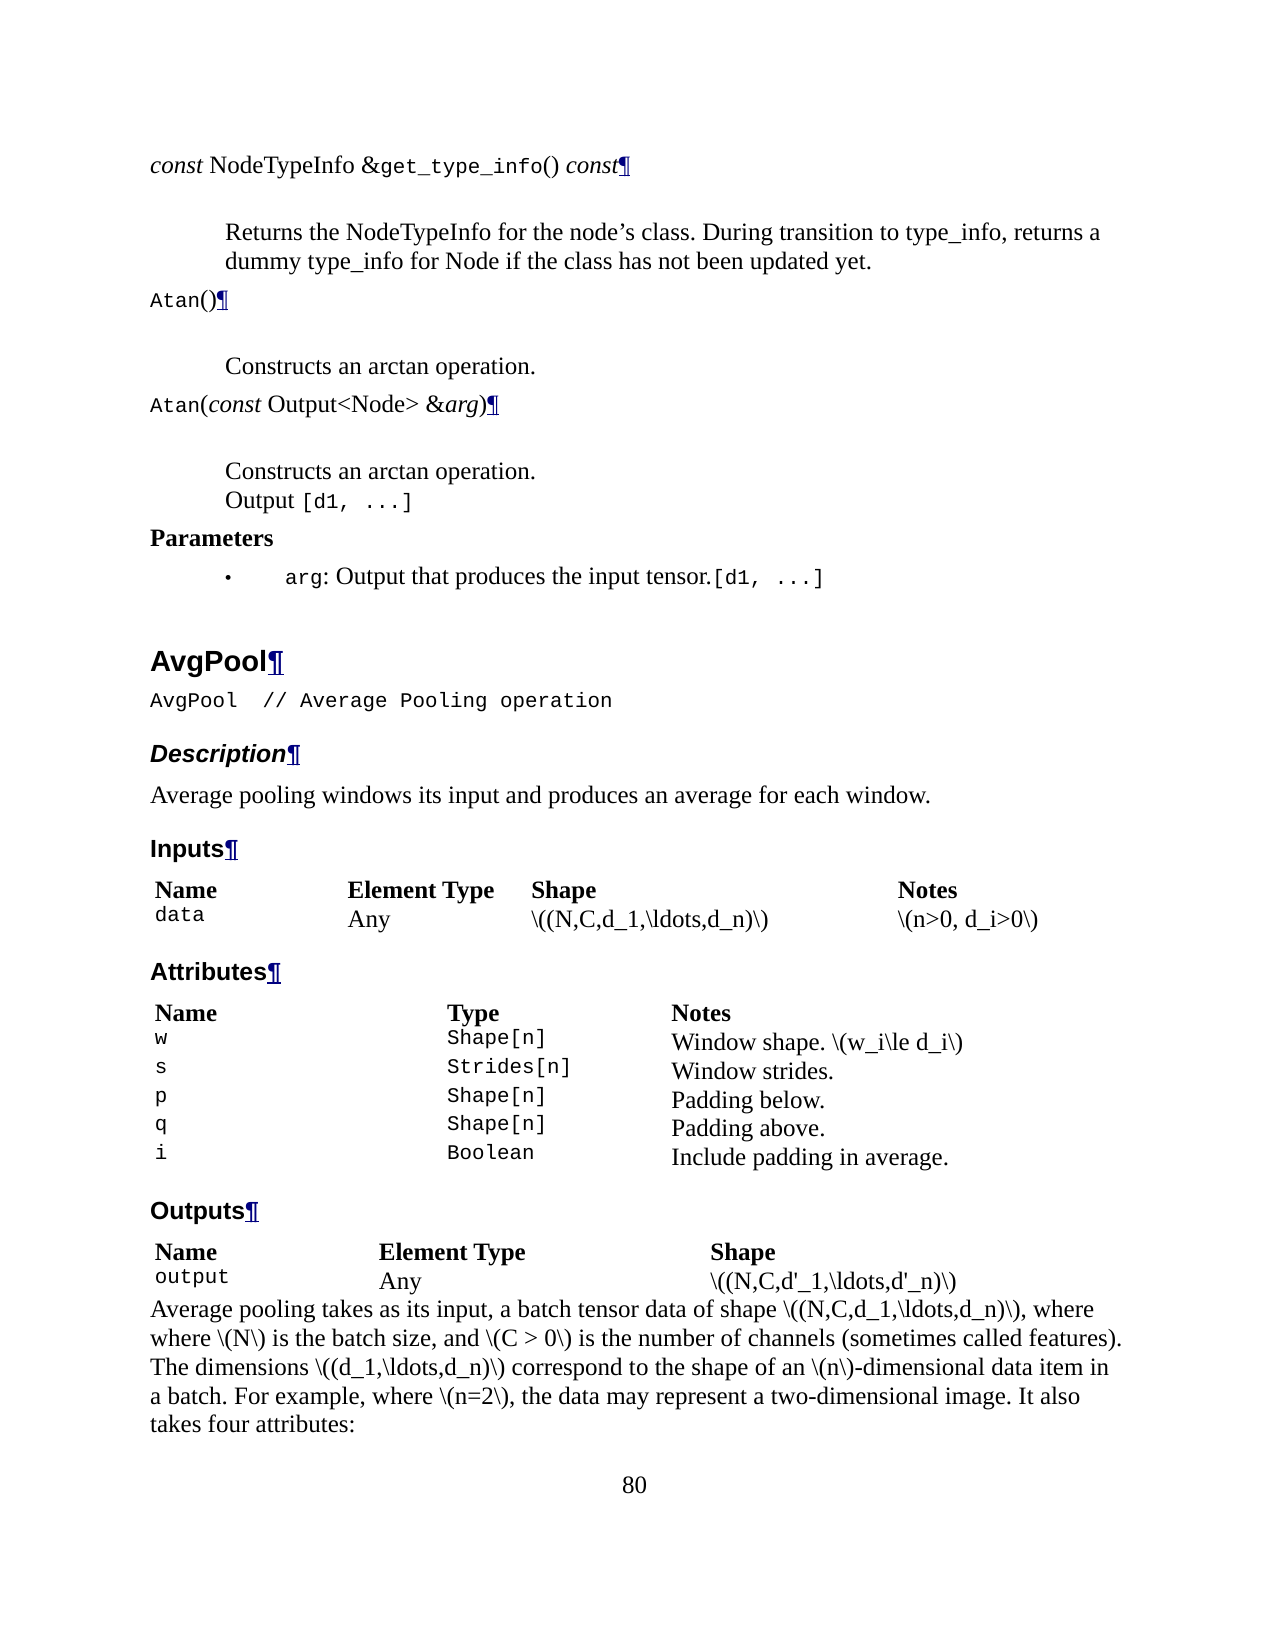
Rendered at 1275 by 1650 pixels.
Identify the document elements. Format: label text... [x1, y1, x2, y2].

subtitle Outputs¶ [150, 1196, 1125, 1224]
text Output [d1, ...] [225, 485, 1125, 514]
table_cell i [150, 1142, 442, 1171]
table_header Type [443, 999, 667, 1027]
subtitle AvgPool¶ [150, 644, 1125, 678]
text const NodeTypeInfo &get_type_info() const¶ [150, 150, 1125, 208]
table_cell \(n>0, d_i>0\) [893, 904, 1125, 932]
text Atan(const Output<Node> &arg)¶ [150, 389, 1125, 447]
text Returns the NodeTypeInfo for the node’s class. During transition to type_info, returns a dummy type_info for Node if the class has not been updated yet. [225, 217, 1125, 275]
table_header Notes [893, 875, 1125, 904]
text Constructs an arctan operation. [225, 351, 1125, 380]
table_header Shape [706, 1237, 1125, 1266]
table_header Name [150, 999, 442, 1027]
table_cell Include padding in average. [667, 1142, 1125, 1171]
table_cell \((N,C,d'_1,\ldots,d'_n)\) [706, 1266, 1125, 1294]
table_cell Any [343, 904, 526, 932]
table_cell Strides[n] [443, 1056, 667, 1085]
table_cell Shape[n] [443, 1114, 667, 1142]
table_cell Window shape. \(w_i\le d_i\) [667, 1027, 1125, 1056]
text Parameters [150, 523, 1125, 552]
text Atan()¶ [150, 284, 1125, 342]
table_cell data [150, 904, 343, 932]
table_cell \((N,C,d_1,\ldots,d_n)\) [526, 904, 893, 932]
table_header Name [150, 875, 343, 904]
subtitle Attributes¶ [150, 957, 1125, 986]
subtitle Inputs¶ [150, 834, 1125, 862]
table_header Notes [667, 999, 1125, 1027]
table_cell Boolean [443, 1142, 667, 1171]
table_cell Window strides. [667, 1056, 1125, 1085]
table_header Element Type [343, 875, 526, 904]
table_cell Shape[n] [443, 1085, 667, 1113]
table_cell q [150, 1114, 442, 1142]
text Constructs an arctan operation. [225, 456, 1125, 485]
table_header Element Type [374, 1237, 706, 1266]
list arg: Output that produces the input tensor.[d1, ...] [225, 561, 1125, 591]
table_cell p [150, 1085, 442, 1113]
text Average pooling windows its input and produces an average for each window. [150, 780, 1125, 809]
text Average pooling takes as its input, a batch tensor data of shape \((N,C,d_1,\ldots,d_n)\), where where \(N\) is the batch size, and \(C > 0\) is the number of channels (sometimes called features). The dimensions \((d_1,\ldots,d_n)\) correspond to the shape of an \(n\)-dimensional data item in a batch. For example, where \(n=2\), the data may represent a two-dimensional image. It also takes four attributes: [150, 1294, 1125, 1438]
table_cell Padding above. [667, 1114, 1125, 1142]
table_cell w [150, 1027, 442, 1056]
table_cell s [150, 1056, 442, 1085]
table_cell Shape[n] [443, 1027, 667, 1056]
table_cell Padding below. [667, 1085, 1125, 1113]
table_header Shape [526, 875, 893, 904]
table_cell output [150, 1266, 374, 1294]
table_cell Any [374, 1266, 706, 1294]
subtitle Description¶ [150, 739, 1125, 768]
text AvgPool // Average Pooling operation [150, 690, 1125, 714]
table_header Name [150, 1237, 374, 1266]
